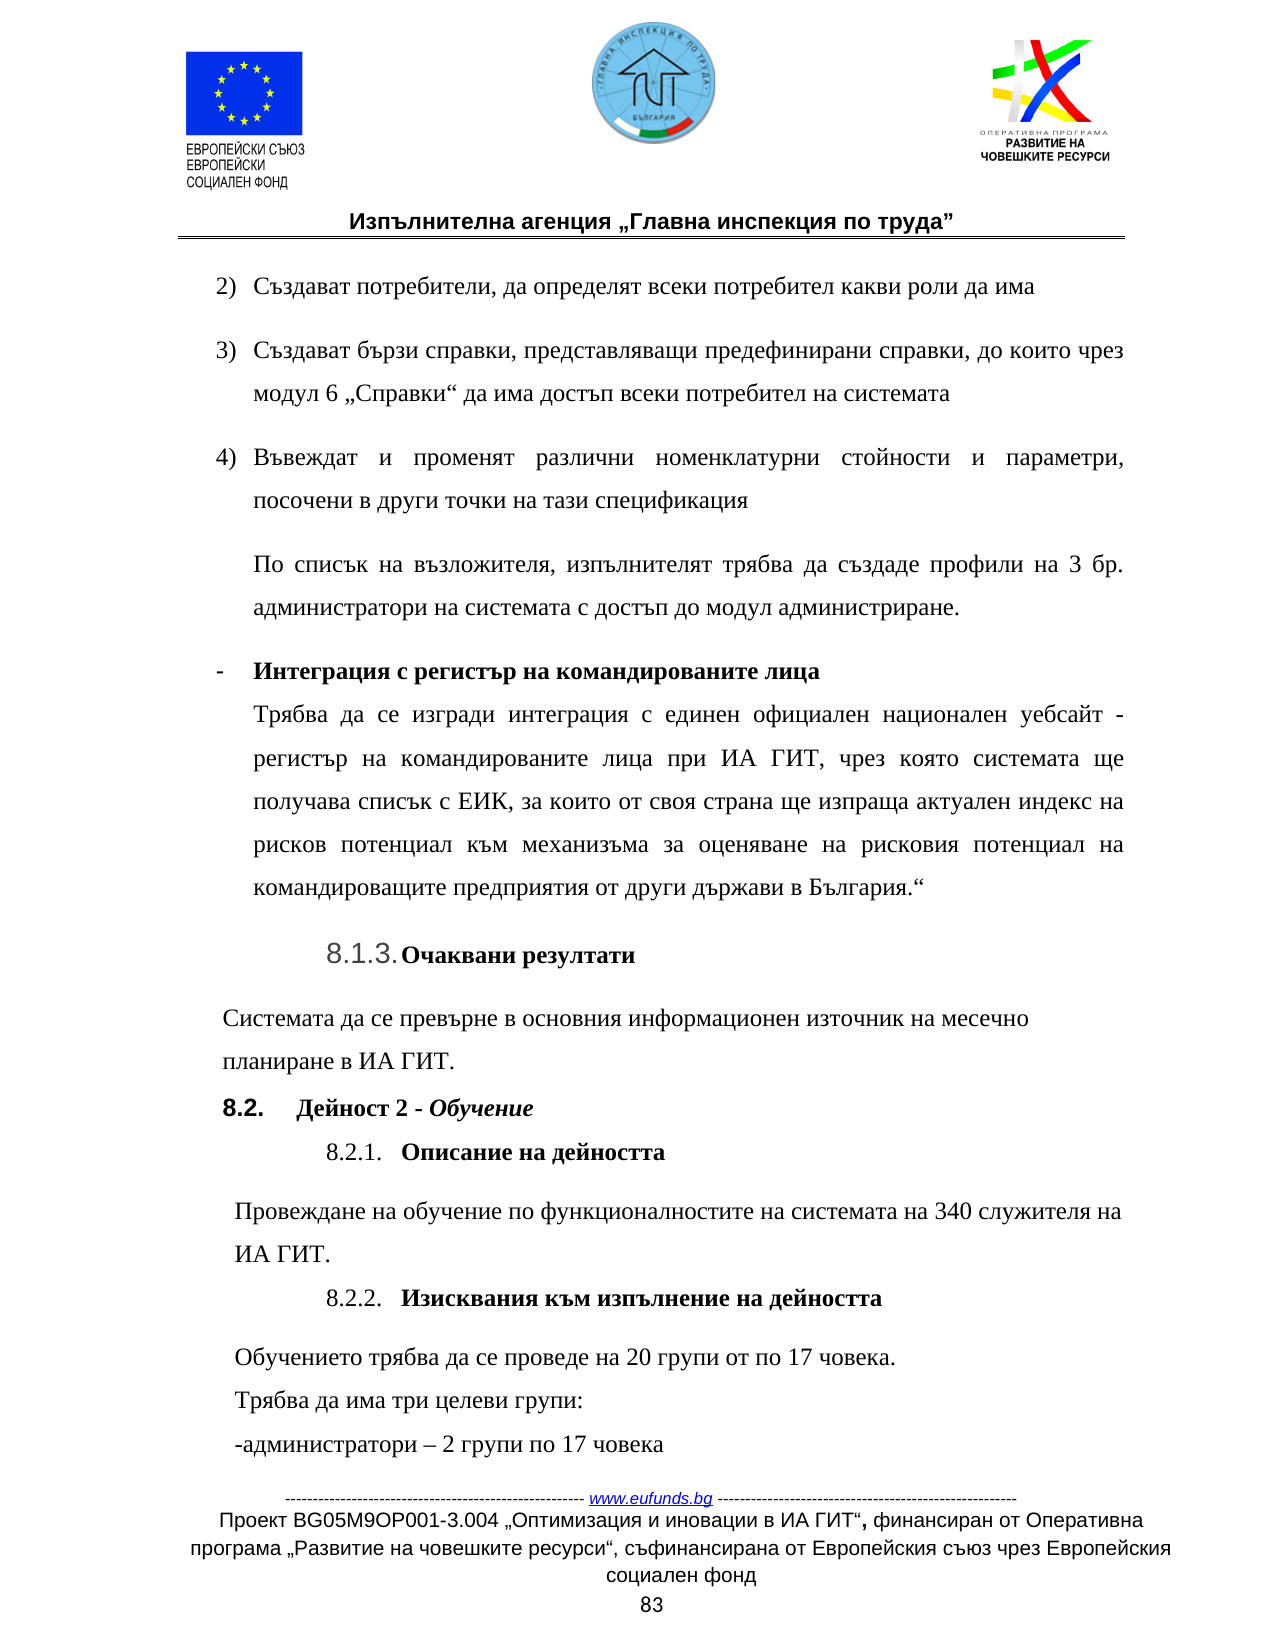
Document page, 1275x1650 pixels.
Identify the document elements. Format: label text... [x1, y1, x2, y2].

text Трябва да има три целеви групи: [234, 1386, 1125, 1414]
text Обучението трябва да се проведе на 20 групи от по 17 човека. [234, 1342, 1125, 1371]
list Дейност 2 - Обучение [222, 1093, 1125, 1122]
list Изисквания към изпълнение на дейността [326, 1283, 1125, 1311]
list Очаквани резултати [326, 936, 1125, 969]
text Провеждане на обучение по функционалностите на системата на 340 служителя на ИА ГИТ. [234, 1196, 1125, 1268]
list Описание на дейността [326, 1137, 1125, 1165]
text -администратори – 2 групи по 17 човека [234, 1429, 1125, 1457]
text Системата да се превърне в основния информационен източник на месечно планиране в ИА ГИТ. [222, 1003, 1125, 1075]
list Въвеждат и променят различни номенклатурни стойности и параметри, посочени в други точки на тази спецификация [216, 442, 1125, 514]
list Създават бързи справки, представляващи предефинирани справки, до които чрез модул 6 „Справки“ да има достъп всеки потребител на системата [216, 335, 1125, 407]
list Създават потребители, да определят всеки потребител какви роли да има [216, 271, 1125, 300]
list Интеграция с регистър на командированите лица [216, 656, 1125, 685]
text По списък на възложителя, изпълнителят трябва да създаде профили на 3 бр. администратори на системата с достъп до модул администриране. [253, 549, 1125, 621]
text Трябва да се изгради интеграция с единен официален национален уебсайт - регистър на командированите лица при ИА ГИТ, чрез която системата ще получава списък с ЕИК, за които от своя страна ще изпраща актуален индекс на рисков потенциал към механизъма за оценяване на рисковия потенциал на командироващите предприятия от други държави в България.“ [253, 699, 1125, 901]
